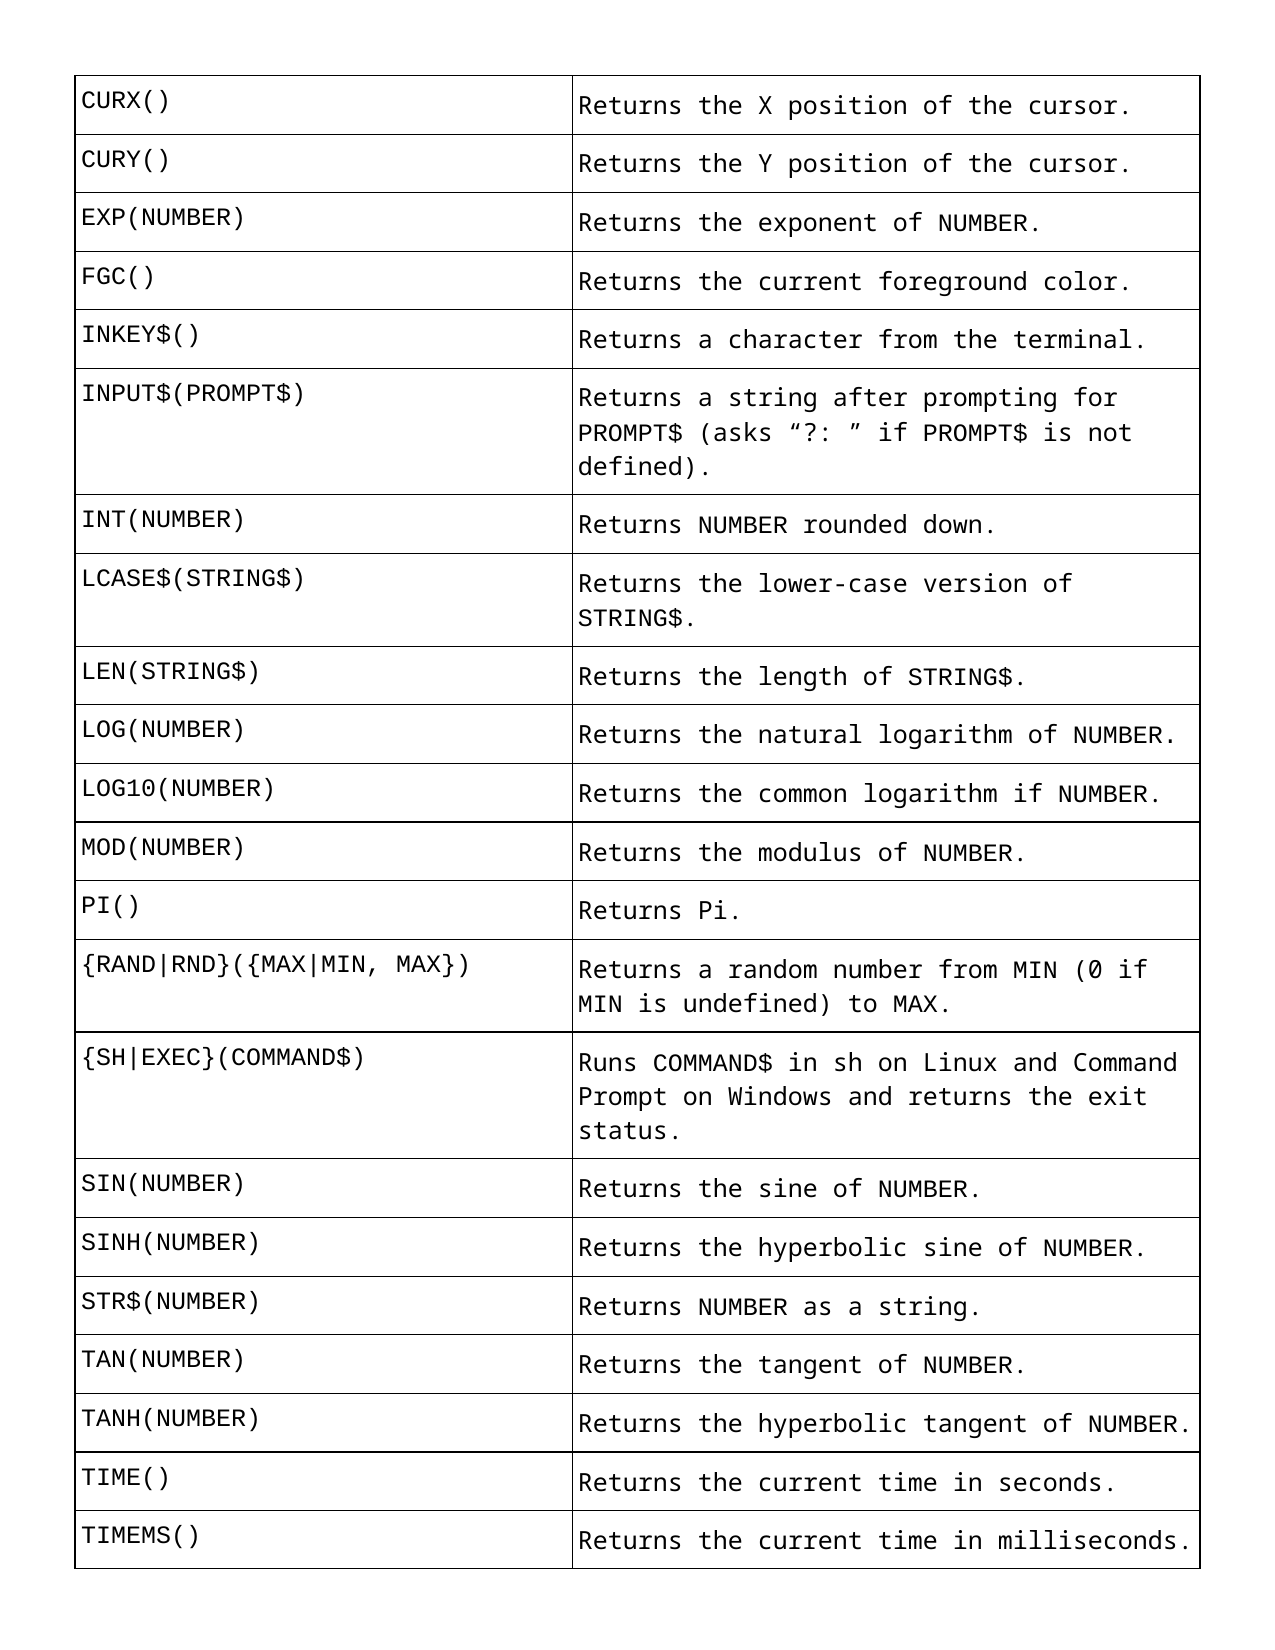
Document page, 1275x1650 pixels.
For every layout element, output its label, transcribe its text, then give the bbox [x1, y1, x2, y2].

table_cell TIMEMS() [76, 1511, 572, 1568]
table_cell Returns the X position of the cursor. [573, 76, 1199, 133]
table_cell INPUT$(PROMPT$) [76, 369, 572, 494]
table_cell PI() [76, 881, 572, 938]
table_cell Returns the hyperbolic sine of NUMBER. [573, 1218, 1199, 1276]
table_cell Returns the hyperbolic tangent of NUMBER. [573, 1394, 1199, 1451]
table_cell INKEY$() [76, 310, 572, 367]
table_cell Returns the current time in milliseconds. [573, 1511, 1199, 1568]
table_cell Returns a string after prompting for PROMPT$ (asks “?: ” if PROMPT$ is not defined). [573, 369, 1199, 494]
table_cell Returns the modulus of NUMBER. [573, 823, 1199, 880]
table_cell Returns the length of STRING$. [573, 647, 1199, 704]
table_cell Returns the lower-case version of STRING$. [573, 554, 1199, 646]
table_cell TAN(NUMBER) [76, 1335, 572, 1393]
table_cell LEN(STRING$) [76, 647, 572, 704]
table_cell MOD(NUMBER) [76, 823, 572, 880]
table_cell Returns the current foreground color. [573, 252, 1199, 309]
table_cell FGC() [76, 252, 572, 309]
table_cell LOG10(NUMBER) [76, 764, 572, 821]
table_cell {SH|EXEC}(COMMAND$) [76, 1033, 572, 1158]
table_cell Runs COMMAND$ in sh on Linux and Command Prompt on Windows and returns the exit status. [573, 1033, 1199, 1158]
table_cell TANH(NUMBER) [76, 1394, 572, 1451]
table_cell SINH(NUMBER) [76, 1218, 572, 1276]
table_cell TIME() [76, 1453, 572, 1510]
table_cell CURY() [76, 135, 572, 192]
table_cell {RAND|RND}({MAX|MIN, MAX}) [76, 940, 572, 1031]
table_cell Returns the natural logarithm of NUMBER. [573, 705, 1199, 763]
table_cell Returns a character from the terminal. [573, 310, 1199, 367]
table_cell SIN(NUMBER) [76, 1159, 572, 1217]
table_cell Returns the common logarithm if NUMBER. [573, 764, 1199, 821]
table_cell Returns NUMBER rounded down. [573, 495, 1199, 553]
table_cell Returns the tangent of NUMBER. [573, 1335, 1199, 1393]
table_cell EXP(NUMBER) [76, 193, 572, 251]
table_cell Returns a random number from MIN (0 if MIN is undefined) to MAX. [573, 940, 1199, 1031]
table_cell LCASE$(STRING$) [76, 554, 572, 646]
table_cell Returns the current time in seconds. [573, 1453, 1199, 1510]
table_cell CURX() [76, 76, 572, 133]
table_cell Returns the exponent of NUMBER. [573, 193, 1199, 251]
table_cell INT(NUMBER) [76, 495, 572, 553]
table_cell Returns the sine of NUMBER. [573, 1159, 1199, 1217]
table_cell Returns the Y position of the cursor. [573, 135, 1199, 192]
table_cell LOG(NUMBER) [76, 705, 572, 763]
table_cell Returns NUMBER as a string. [573, 1277, 1199, 1334]
table_cell Returns Pi. [573, 881, 1199, 938]
table_cell STR$(NUMBER) [76, 1277, 572, 1334]
